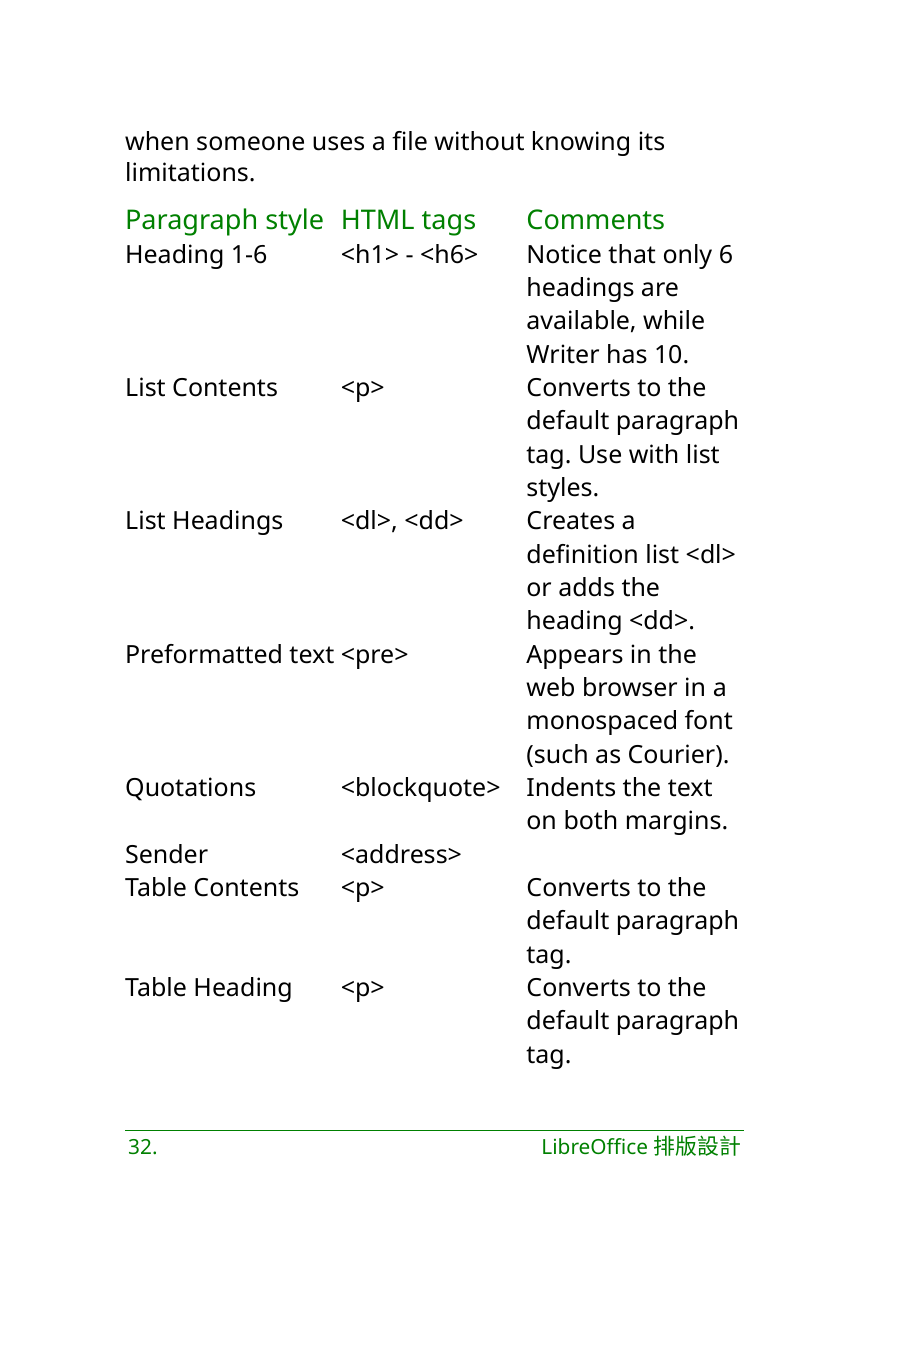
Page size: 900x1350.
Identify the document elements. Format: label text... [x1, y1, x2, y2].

table_header Comments [526, 203, 744, 236]
table_cell List Headings [125, 503, 341, 636]
table_cell <p> [341, 970, 526, 1070]
table_cell List Contents [125, 370, 341, 503]
table_cell <address> [341, 836, 526, 870]
table_header HTML tags [341, 203, 526, 236]
table_cell <blockquote> [341, 770, 526, 836]
table_cell Heading 1-6 [125, 236, 341, 370]
table_cell <dl>, <dd> [341, 503, 526, 636]
table_cell Preformatted text [125, 636, 341, 770]
table_cell Converts to the default paragraph tag. [526, 970, 744, 1070]
table_cell Converts to the default paragraph tag. Use with list styles. [526, 370, 744, 503]
table_cell Creates a definition list <dl> or adds the heading <dd>. [526, 503, 744, 636]
table_cell Converts to the default paragraph tag. [526, 870, 744, 970]
table_cell Table Heading [125, 970, 341, 1070]
table_cell <pre> [341, 636, 526, 770]
table_cell Sender [125, 836, 341, 870]
table_cell Appears in the web browser in a monospaced font (such as Courier). [526, 636, 744, 770]
table_cell <p> [341, 870, 526, 970]
text when someone uses a file without knowing its limitations. [125, 125, 744, 187]
table_cell Table Contents [125, 870, 341, 970]
table_cell Quotations [125, 770, 341, 836]
table_cell Indents the text on both margins. [526, 770, 744, 836]
table_cell Notice that only 6 headings are available, while Writer has 10. [526, 236, 744, 370]
table_cell [526, 836, 744, 870]
table_cell <p> [341, 370, 526, 503]
table_header Paragraph style [125, 203, 341, 236]
table_cell <h1> - <h6> [341, 236, 526, 370]
